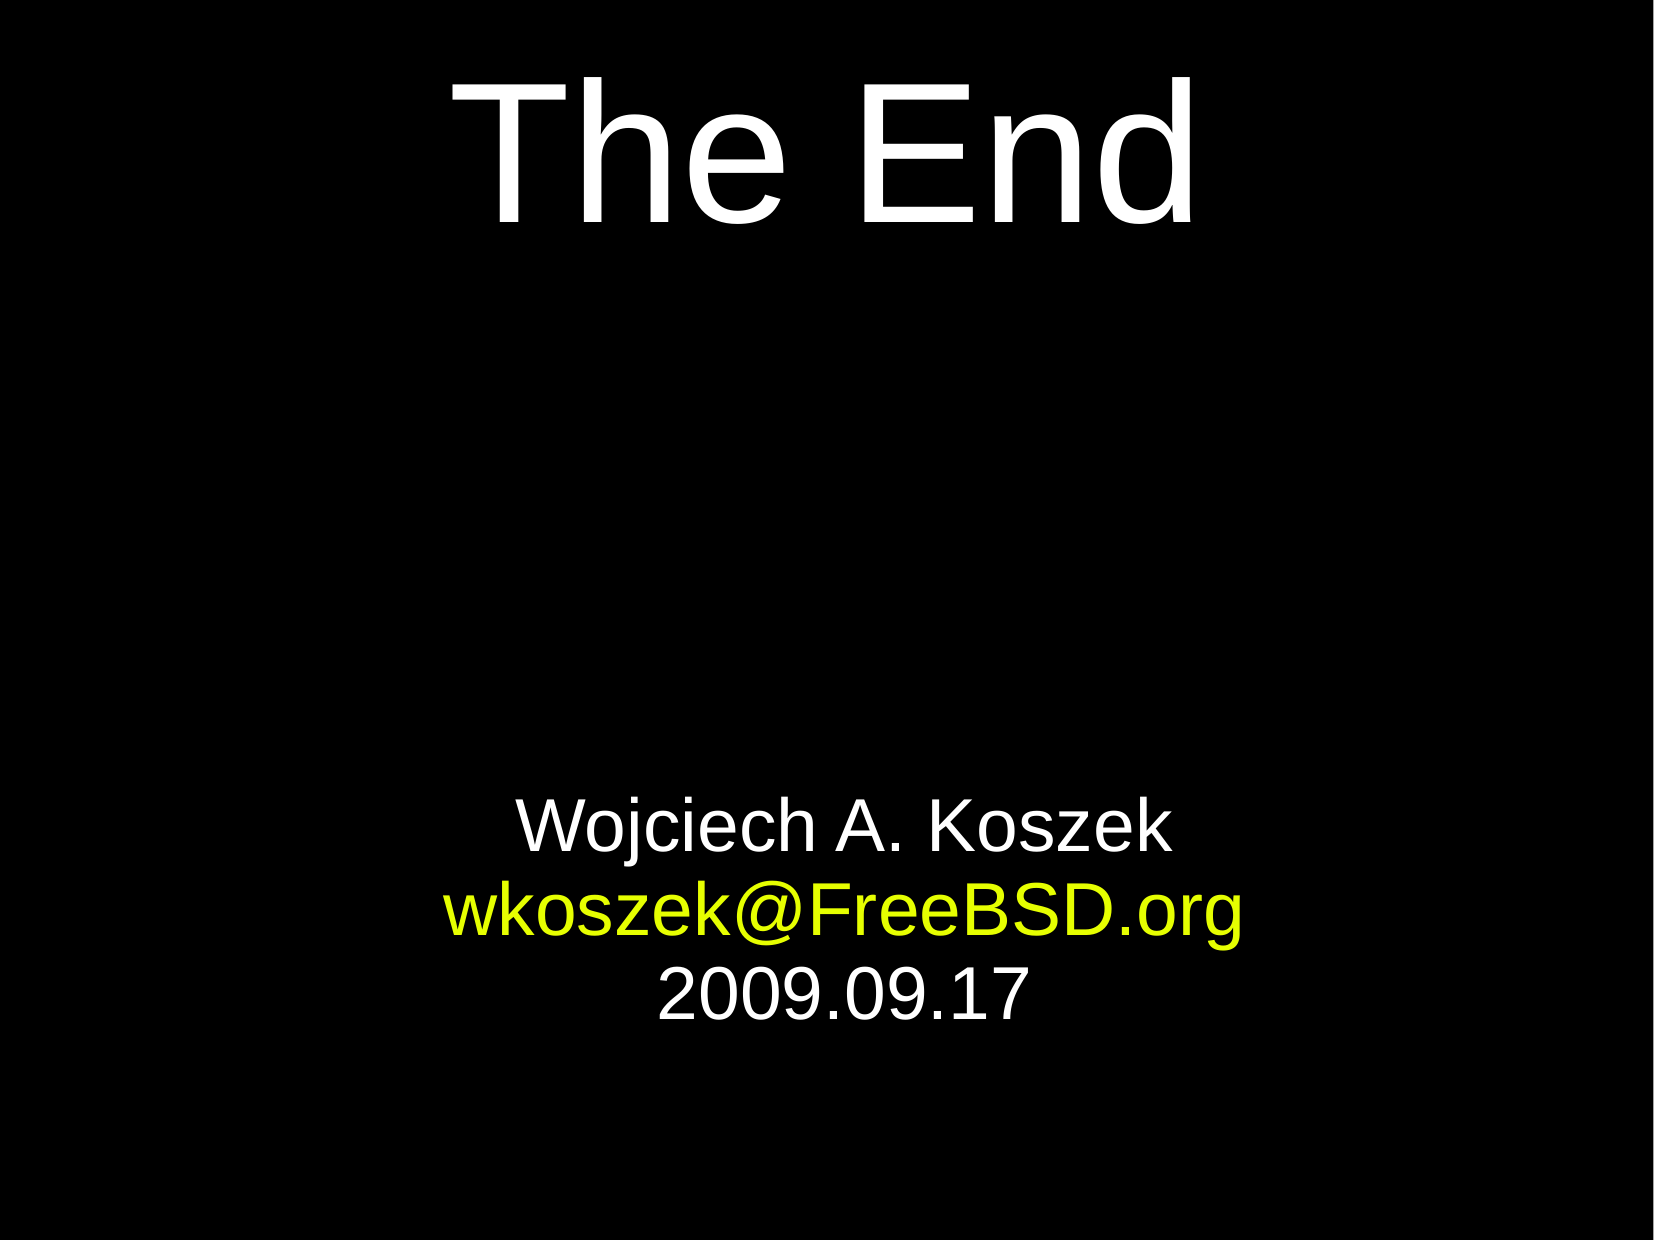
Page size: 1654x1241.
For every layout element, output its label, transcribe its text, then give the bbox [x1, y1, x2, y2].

subtitle Wojciech A. Koszek wkoszek@FreeBSD.org 2009.09.17 [82, 297, 1571, 1102]
title The End [82, 41, 1571, 265]
